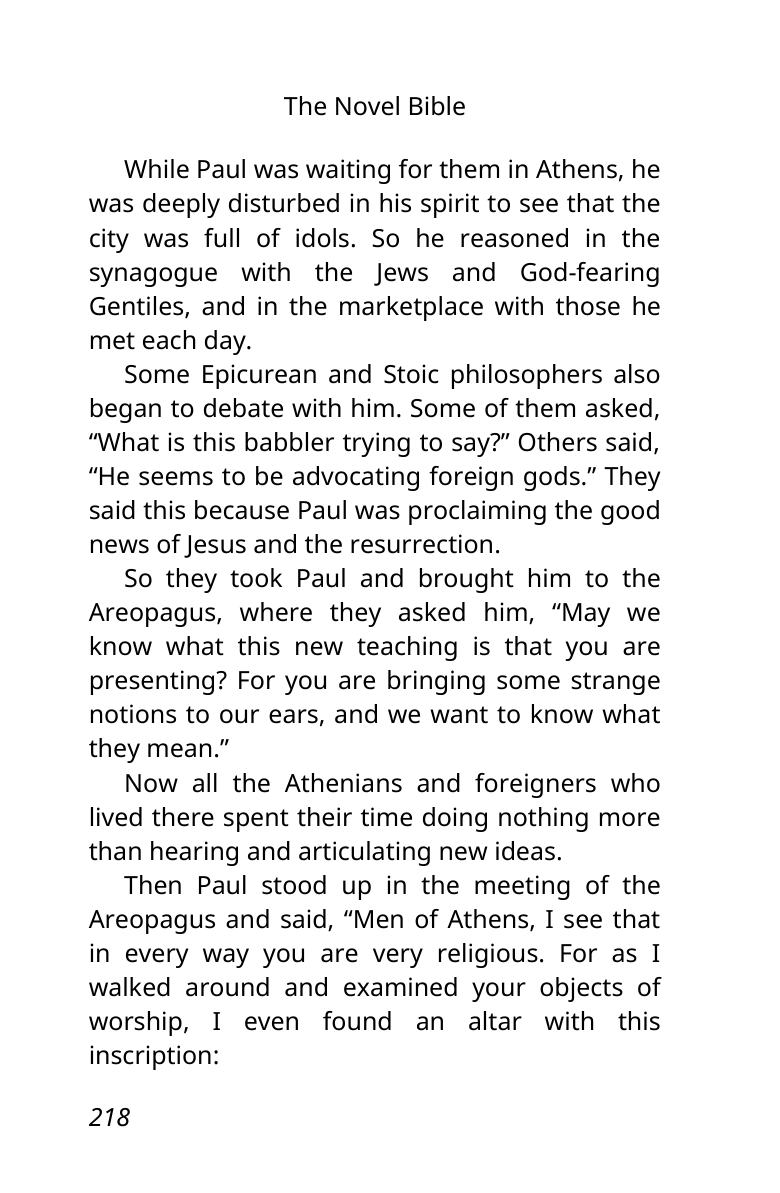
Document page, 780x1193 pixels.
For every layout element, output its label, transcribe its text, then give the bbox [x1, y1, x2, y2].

text Some Epicurean and Stoic philosophers also began to debate with him. Some of them asked, “What is this babbler trying to say?” Others said, “He seems to be advocating foreign gods.” They said this because Paul was proclaiming the good news of Jesus and the resurrection. [88, 356, 661, 561]
text While Paul was waiting for them in Athens, he was deeply disturbed in his spirit to see that the city was full of idols. So he reasoned in the synagogue with the Jews and God-fearing Gentiles, and in the marketplace with those he met each day. [88, 152, 661, 356]
text Now all the Athenians and foreigners who lived there spent their time doing nothing more than hearing and articulating new ideas. [88, 765, 661, 867]
text Then Paul stood up in the meeting of the Areopagus and said, “Men of Athens, I see that in every way you are very religious. For as I walked around and examined your objects of worship, I even found an altar with this inscription: [88, 867, 661, 1072]
text So they took Paul and brought him to the Areopagus, where they asked him, “May we know what this new teaching is that you are presenting? For you are bringing some strange notions to our ears, and we want to know what they mean.” [88, 561, 661, 765]
